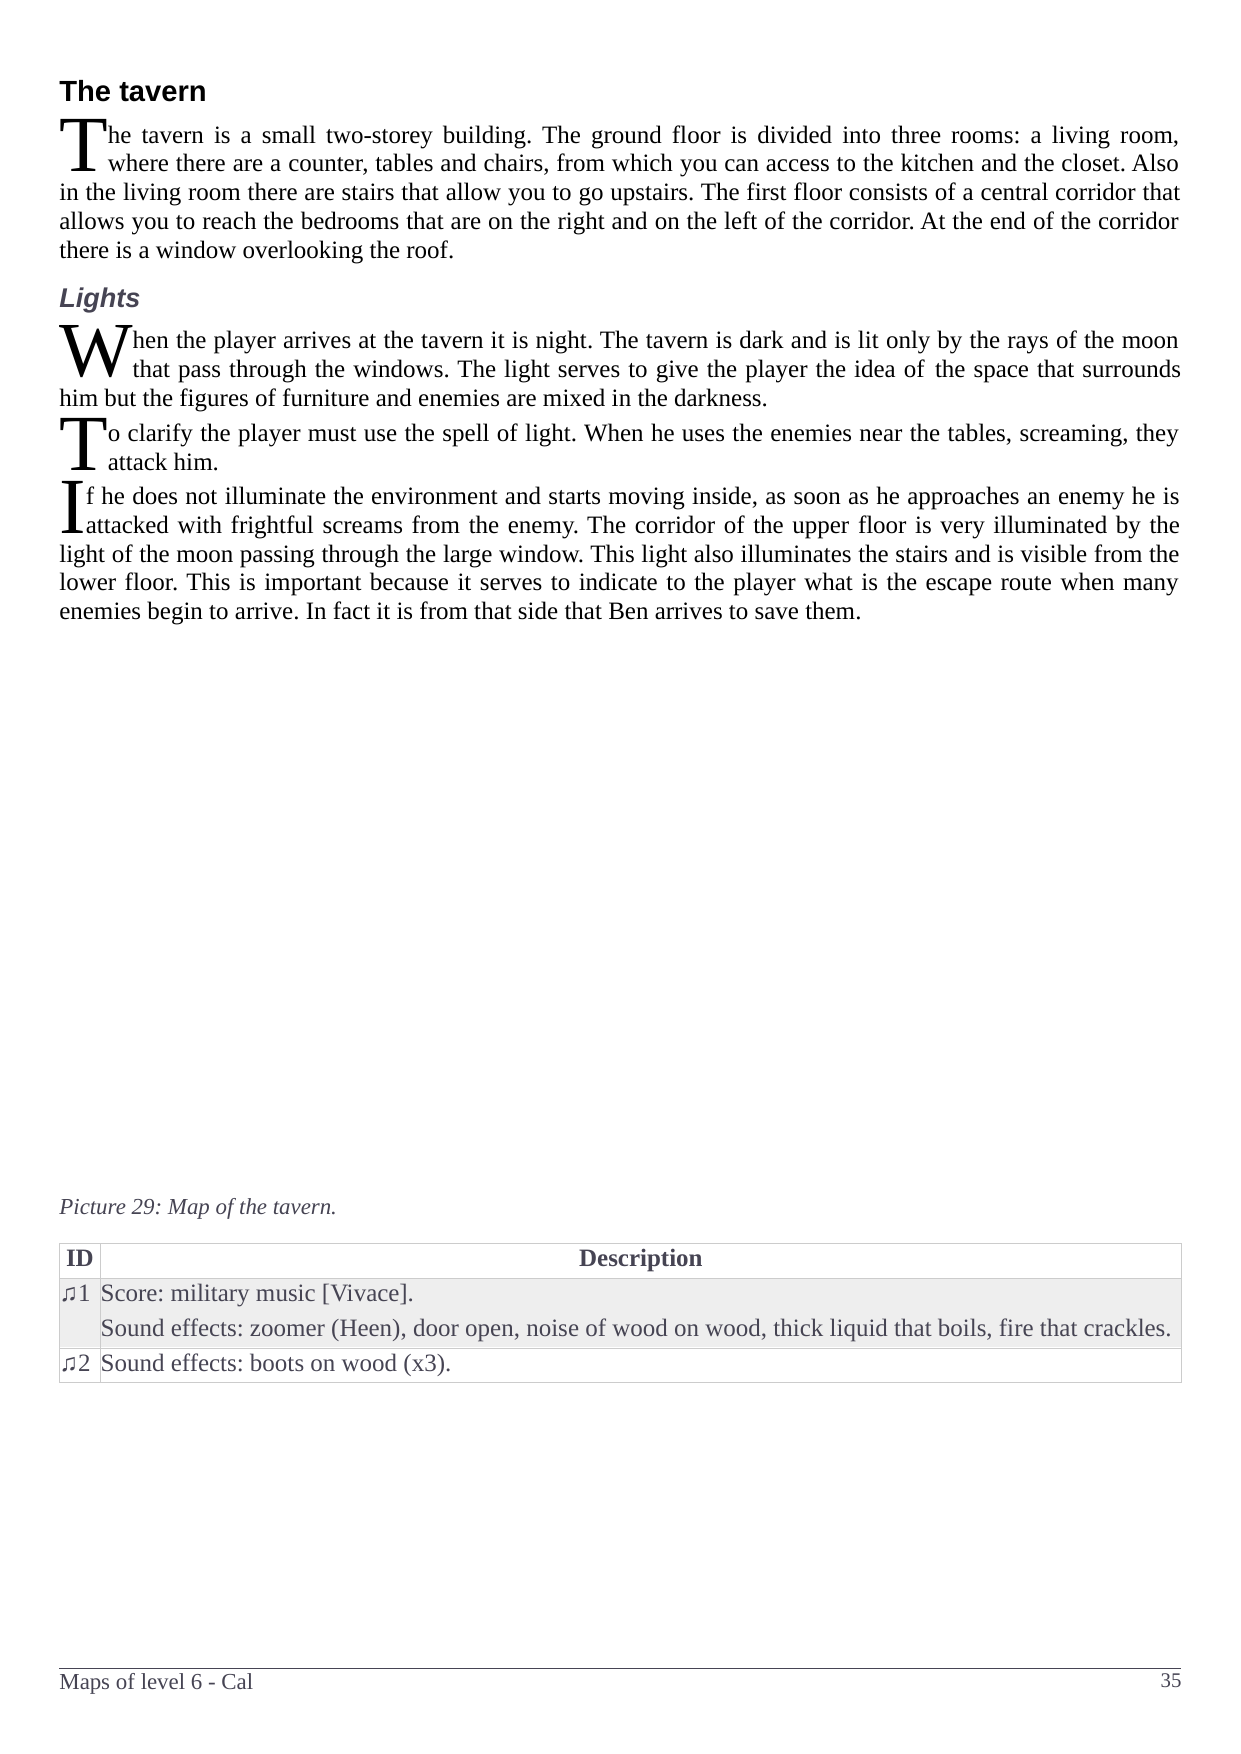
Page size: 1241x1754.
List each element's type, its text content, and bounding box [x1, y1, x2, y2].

table_header [59, 631, 1181, 1243]
table_cell ♫2 [60, 1349, 100, 1382]
table_cell Score: military music [Vivace]. Sound effects: zoomer (Heen), door open, noise of wood on wood, thick liquid that boils, fire that crackles. [101, 1279, 1181, 1347]
text The tavern is a small two-storey building. The ground floor is divided into three rooms: a living room, where there are a counter, tables and chairs, from which you can access to the kitchen and the closet. Also in the living room there are stairs that allow you to go upstairs. The first floor consists of a central corridor that allows you to reach the bedrooms that are on the right and on the left of the corridor. At the end of the corridor there is a window overlooking the roof. [59, 120, 1181, 263]
table_cell Sound effects: boots on wood (x3). [101, 1349, 1181, 1382]
text When the player arrives at the tavern it is night. The tavern is dark and is lit only by the rays of the moon that pass through the windows. The light serves to give the player the idea of ​​the space that surrounds him but the figures of furniture and enemies are mixed in the darkness. [59, 326, 1181, 412]
table_cell ♫1 [60, 1279, 100, 1347]
subtitle Lights [59, 282, 1181, 313]
text If he does not illuminate the environment and starts moving inside, as soon as he approaches an enemy he is attacked with frightful screams from the enemy. The corridor of the upper floor is very illuminated by the light of the moon passing through the large window. This light also illuminates the stairs and is visible from the lower floor. This is important because it serves to indicate to the player what is the escape route when many enemies begin to arrive. In fact it is from that side that Ben arrives to save them. [59, 481, 1181, 625]
table_cell [59, 1383, 1181, 1417]
table_header [64, 1200, 70, 1207]
subtitle The tavern [59, 74, 1181, 107]
text To clarify the player must use the spell of light. When he uses the enemies near the tables, screaming, they attack him. [59, 418, 1181, 475]
table_header Description [101, 1244, 1181, 1278]
table_header ID [60, 1244, 100, 1278]
